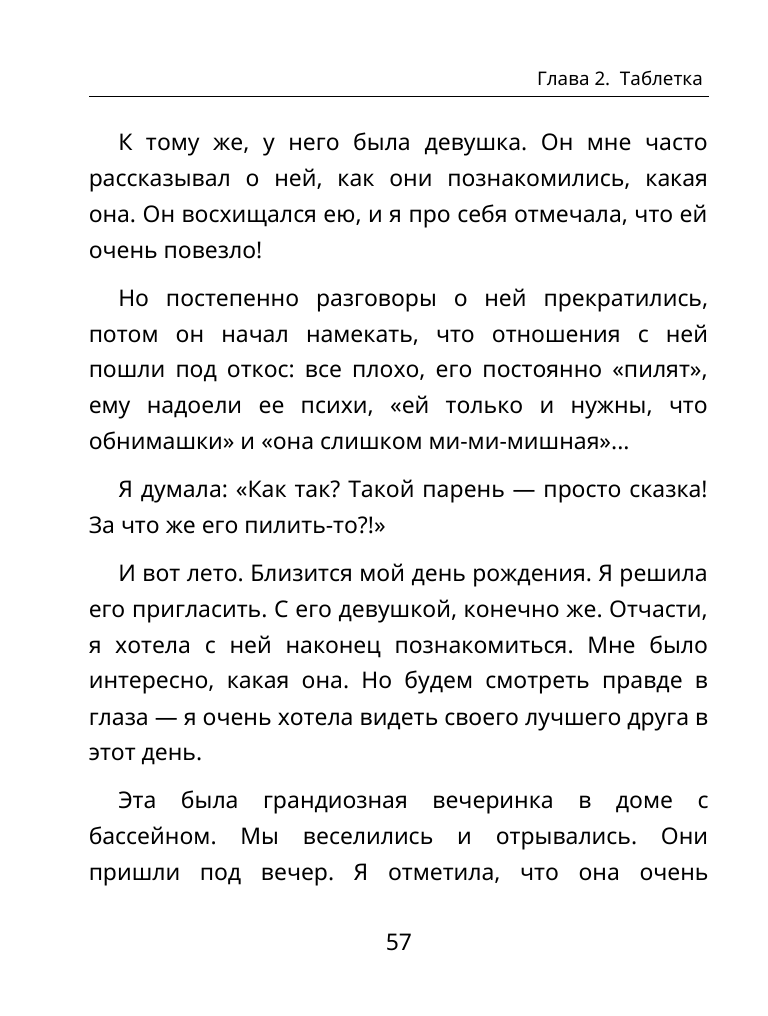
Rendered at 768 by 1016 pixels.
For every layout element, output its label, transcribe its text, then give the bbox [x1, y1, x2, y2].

text К тому же, у него была девушка. Он мне часто рассказывал о ней, как они познакомились, какая она. Он восхищался ею, и я про себя отмечала, что ей очень повезло! [88, 126, 709, 265]
text И вот лето. Близится мой день рождения. Я решила его пригласить. С его девушкой, конечно же. Отчасти, я хотела с ней наконец познакомиться. Мне было интересно, какая она. Но будем смотреть правде в глаза — я очень хотела видеть своего лучшего друга в этот день. [88, 557, 709, 768]
text Эта была грандиозная вечеринка в доме с бассейном. Мы веселились и отрывались. Они пришли под вечер. Я отметила, что она очень [88, 784, 709, 887]
text Я думала: «Как так? Такой парень — просто сказка! За что же его пилить-то?!» [88, 473, 709, 540]
text Но постепенно разговоры о ней прекратились, потом он начал намекать, что отношения с ней пошли под откос: все плохо, его постоянно «пилят», ему надоели ее психи, «ей только и нужны, что обнимашки» и «она слишком ми-ми-мишная»... [88, 282, 709, 457]
